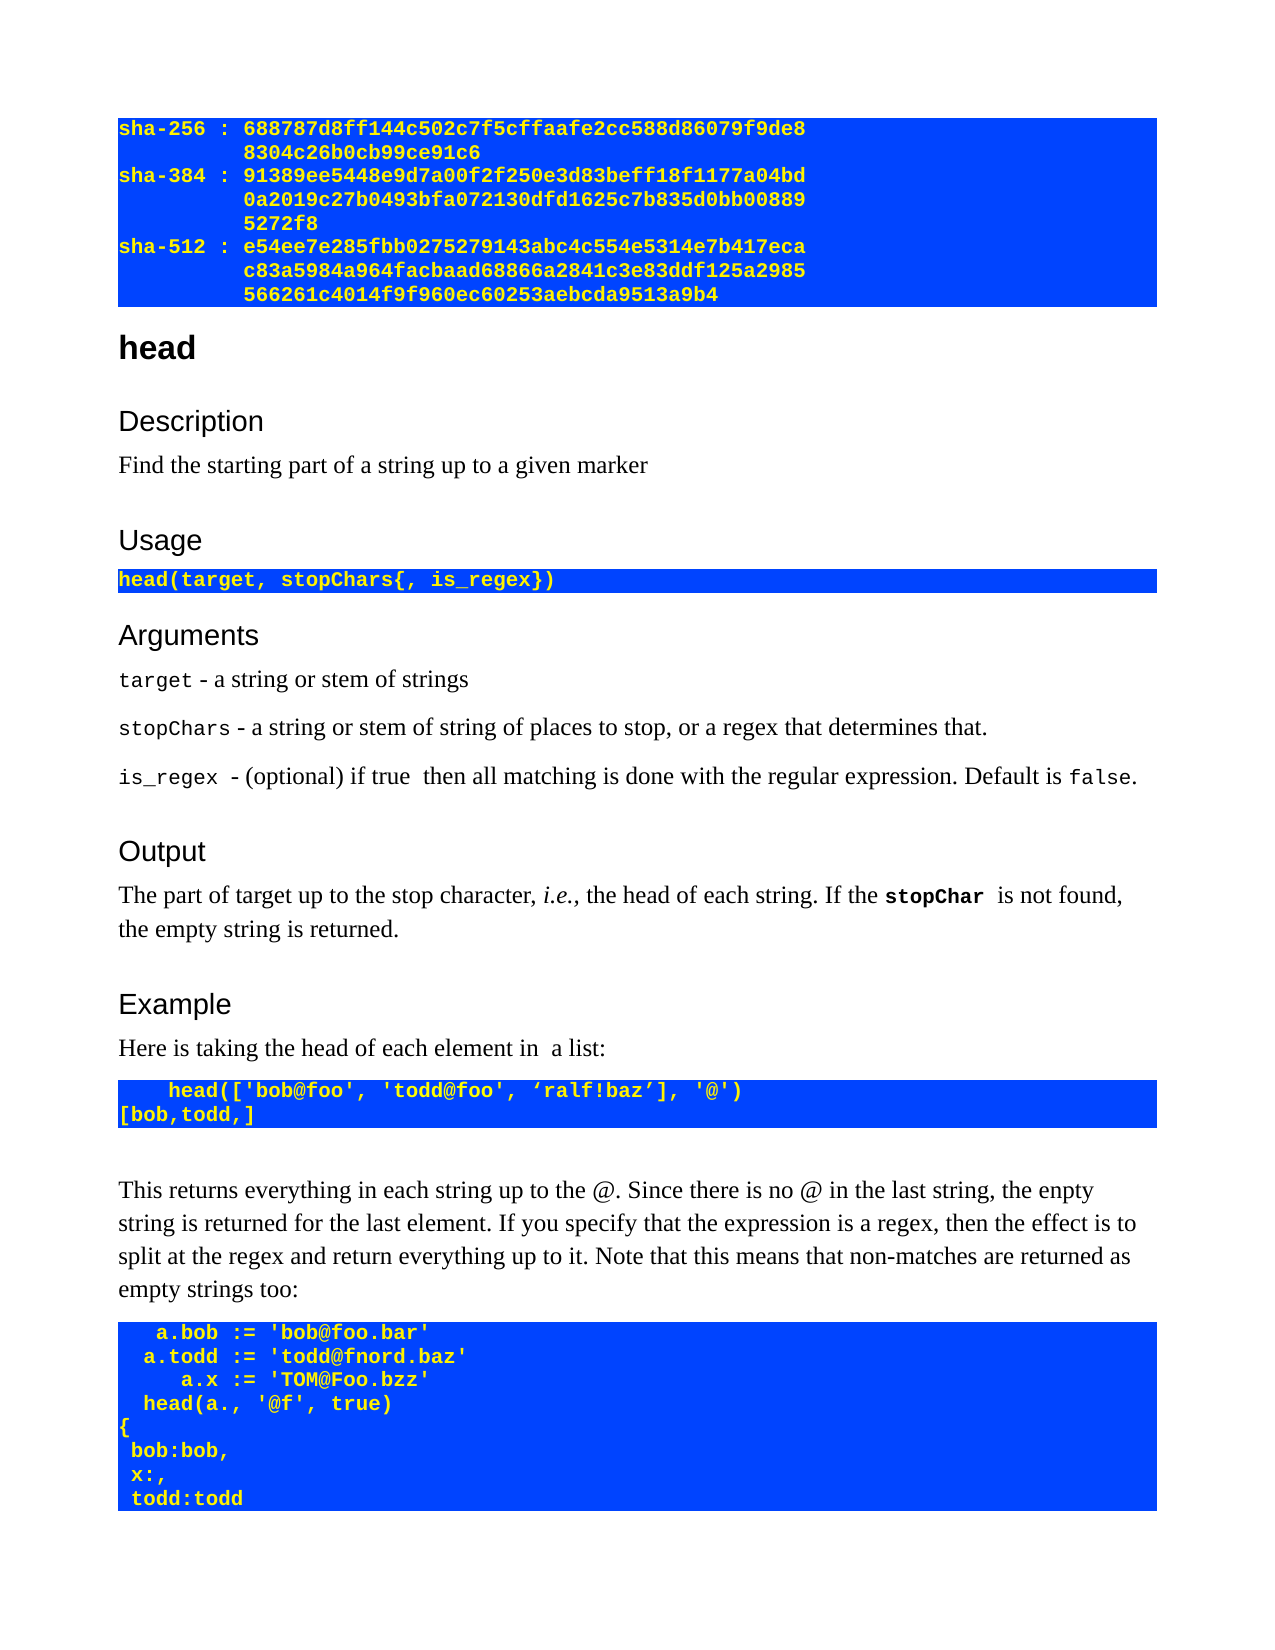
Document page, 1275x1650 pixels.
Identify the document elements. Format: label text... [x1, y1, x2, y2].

text sha-512 : e54ee7e285fbb0275279143abc4c554e5314e7b417eca [118, 236, 1157, 260]
text { [118, 1417, 1157, 1440]
text 8304c26b0cb99ce91c6 [118, 142, 1157, 165]
text This returns everything in each string up to the @. Since there is no @ in the last string, the enpty string is returned for the last element. If you specify that the expression is a regex, then the effect is to split at the regex and return everything up to it. Note that this means that non-matches are returned as empty strings too: [118, 1175, 1157, 1303]
subtitle Arguments [118, 618, 1157, 651]
text target - a string or stem of strings [118, 664, 1157, 693]
text a.x := 'TOM@Foo.bzz' [118, 1369, 1157, 1393]
text c83a5984a964facbaad68866a2841c3e83ddf125a2985 [118, 260, 1157, 284]
text head(a., '@f', true) [118, 1393, 1157, 1417]
text sha-384 : 91389ee5448e9d7a00f2f250e3d83beff18f1177a04bd [118, 165, 1157, 189]
text Here is taking the head of each element in a list: [118, 1033, 1157, 1062]
subtitle Output [118, 834, 1157, 868]
subtitle head [118, 328, 1157, 367]
text 5272f8 [118, 213, 1157, 236]
text The part of target up to the stop character, i.e., the head of each string. If the stopChar is not found, the empty string is returned. [118, 880, 1157, 943]
text is_regex - (optional) if true then all matching is done with the regular expression. Default is false. [118, 761, 1157, 790]
subtitle Description [118, 404, 1157, 438]
text [bob,todd,] [118, 1104, 1157, 1128]
subtitle Example [118, 987, 1157, 1020]
text stopChars - a string or stem of string of places to stop, or a regex that determines that. [118, 712, 1157, 742]
text head(['bob@foo', 'todd@foo', ‘ralf!baz’], '@') [118, 1080, 1157, 1104]
text a.bob := 'bob@foo.bar' [118, 1322, 1157, 1346]
text a.todd := 'todd@fnord.baz' [118, 1346, 1157, 1369]
text 566261c4014f9f960ec60253aebcda9513a9b4 [118, 284, 1157, 307]
text head(target, stopChars{, is_regex}) [118, 569, 1157, 593]
text sha-256 : 688787d8ff144c502c7f5cffaafe2cc588d86079f9de8 [118, 118, 1157, 142]
text bob:bob, [118, 1440, 1157, 1464]
text todd:todd [118, 1487, 1157, 1511]
text 0a2019c27b0493bfa072130dfd1625c7b835d0bb00889 [118, 189, 1157, 213]
text Find the starting part of a string up to a given marker [118, 450, 1157, 479]
text x:, [118, 1464, 1157, 1487]
subtitle Usage [118, 523, 1157, 556]
